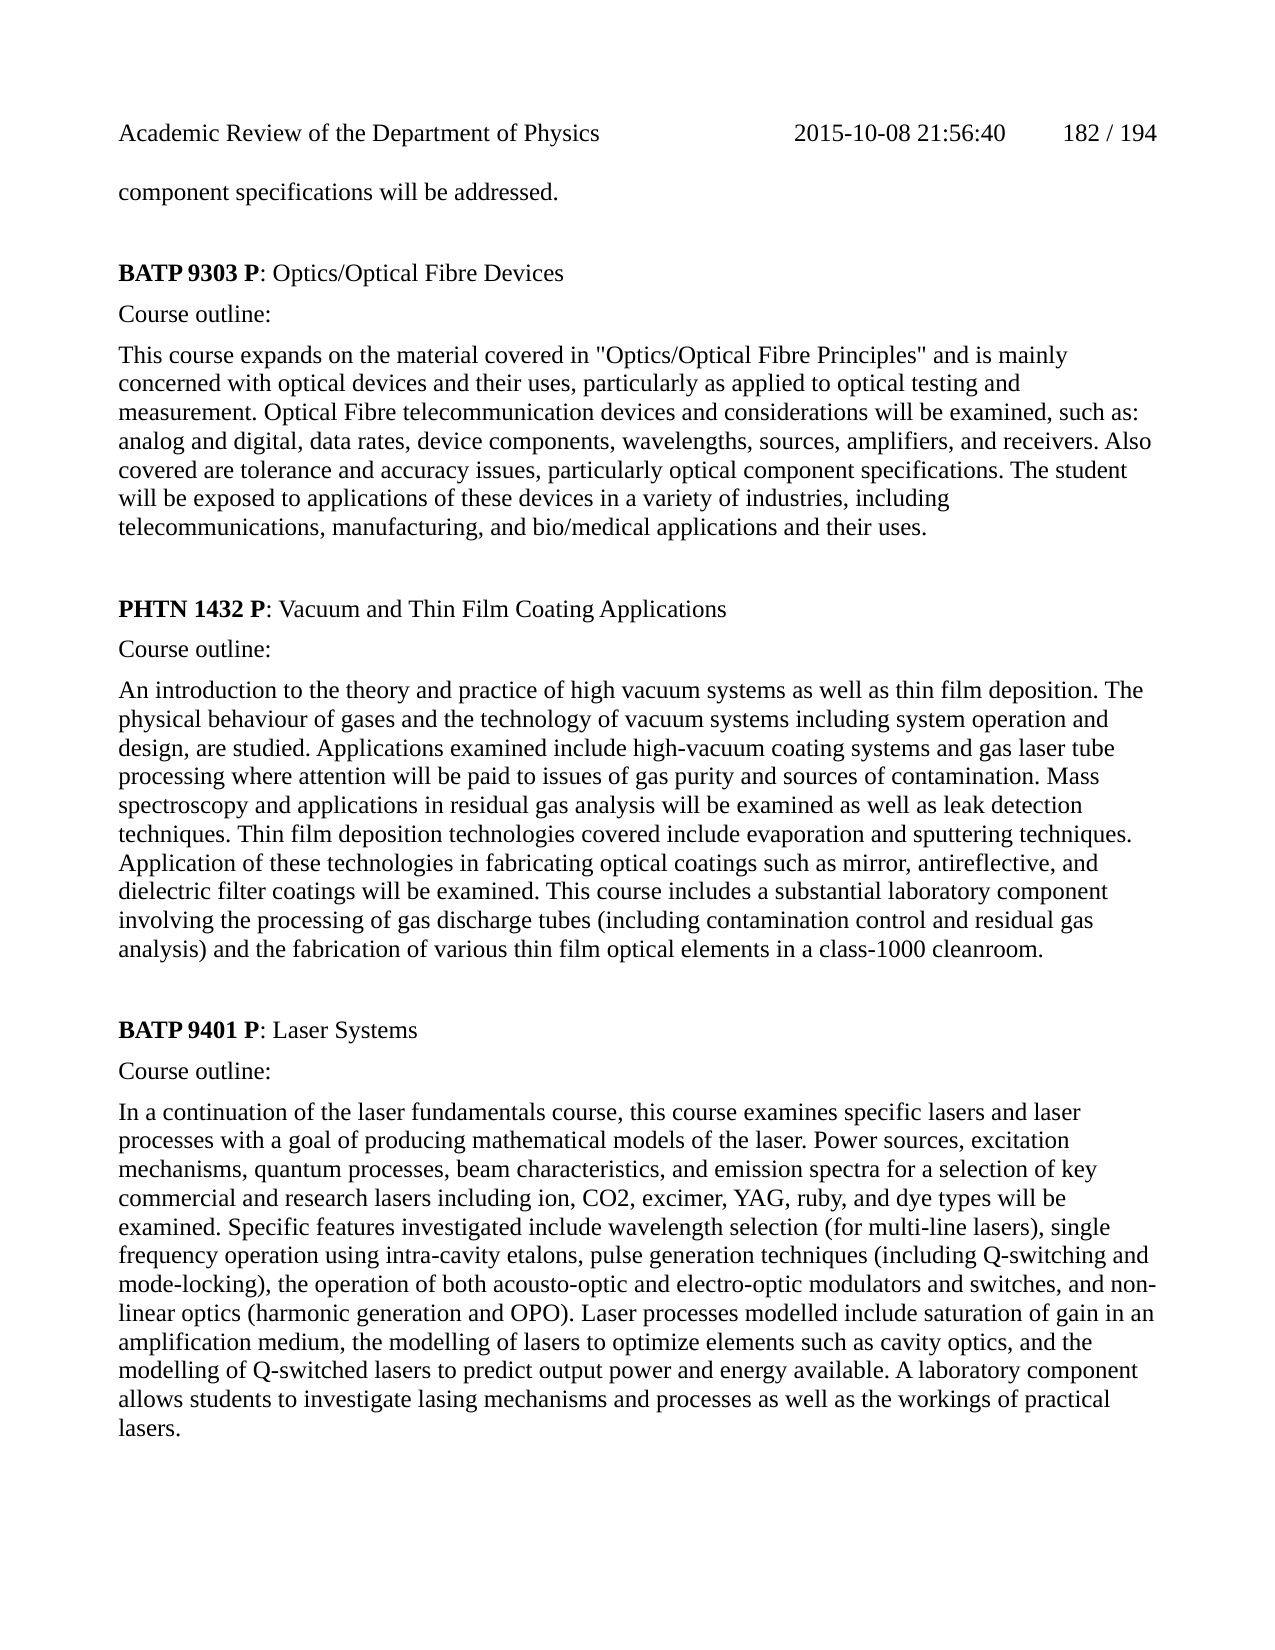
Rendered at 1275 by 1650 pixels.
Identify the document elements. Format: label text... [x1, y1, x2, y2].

text component specifications will be addressed. [118, 177, 1157, 206]
text An introduction to the theory and practice of high vacuum systems as well as thin film deposition. The physical behaviour of gases and the technology of vacuum systems including system operation and design, are studied. Applications examined include high-vacuum coating systems and gas laser tube processing where attention will be paid to issues of gas purity and sources of contamination. Mass spectroscopy and applications in residual gas analysis will be examined as well as leak detection techniques. Thin film deposition technologies covered include evaporation and sputtering techniques. Application of these technologies in fabricating optical coatings such as mirror, antireflective, and dielectric filter coatings will be examined. This course includes a substantial laboratory component involving the processing of gas discharge tubes (including contamination control and residual gas analysis) and the fabrication of various thin film optical elements in a class-1000 cleanroom. [118, 675, 1157, 963]
text In a continuation of the laser fundamentals course, this course examines specific lasers and laser processes with a goal of producing mathematical models of the laser. Power sources, excitation mechanisms, quantum processes, beam characteristics, and emission spectra for a selection of key commercial and research lasers including ion, CO2, excimer, YAG, ruby, and dye types will be examined. Specific features investigated include wavelength selection (for multi-line lasers), single frequency operation using intra-cavity etalons, pulse generation techniques (including Q-switching and mode-locking), the operation of both acousto-optic and electro-optic modulators and switches, and non-linear optics (harmonic generation and OPO). Laser processes modelled include saturation of gain in an amplification medium, the modelling of lasers to optimize elements such as cavity optics, and the modelling of Q-switched lasers to predict output power and energy available. A laboratory component allows students to investigate lasing mechanisms and processes as well as the workings of practical lasers. [118, 1097, 1157, 1442]
text This course expands on the material covered in "Optics/Optical Fibre Principles" and is mainly concerned with optical devices and their uses, particularly as applied to optical testing and measurement. Optical Fibre telecommunication devices and considerations will be examined, such as: analog and digital, data rates, device components, wavelengths, sources, amplifiers, and receivers. Also covered are tolerance and accuracy issues, particularly optical component specifications. The student will be exposed to applications of these devices in a variety of industries, including telecommunications, manufacturing, and bio/medical applications and their uses. [118, 340, 1157, 541]
text BATP 9303 P: Optics/Optical Fibre Devices [118, 258, 1157, 287]
text BATP 9401 P: Laser Systems [118, 1015, 1157, 1044]
text Course outline: [118, 634, 1157, 663]
text PHTN 1432 P: Vacuum and Thin Film Coating Applications [118, 594, 1157, 622]
text Course outline: [118, 299, 1157, 328]
text Course outline: [118, 1056, 1157, 1085]
